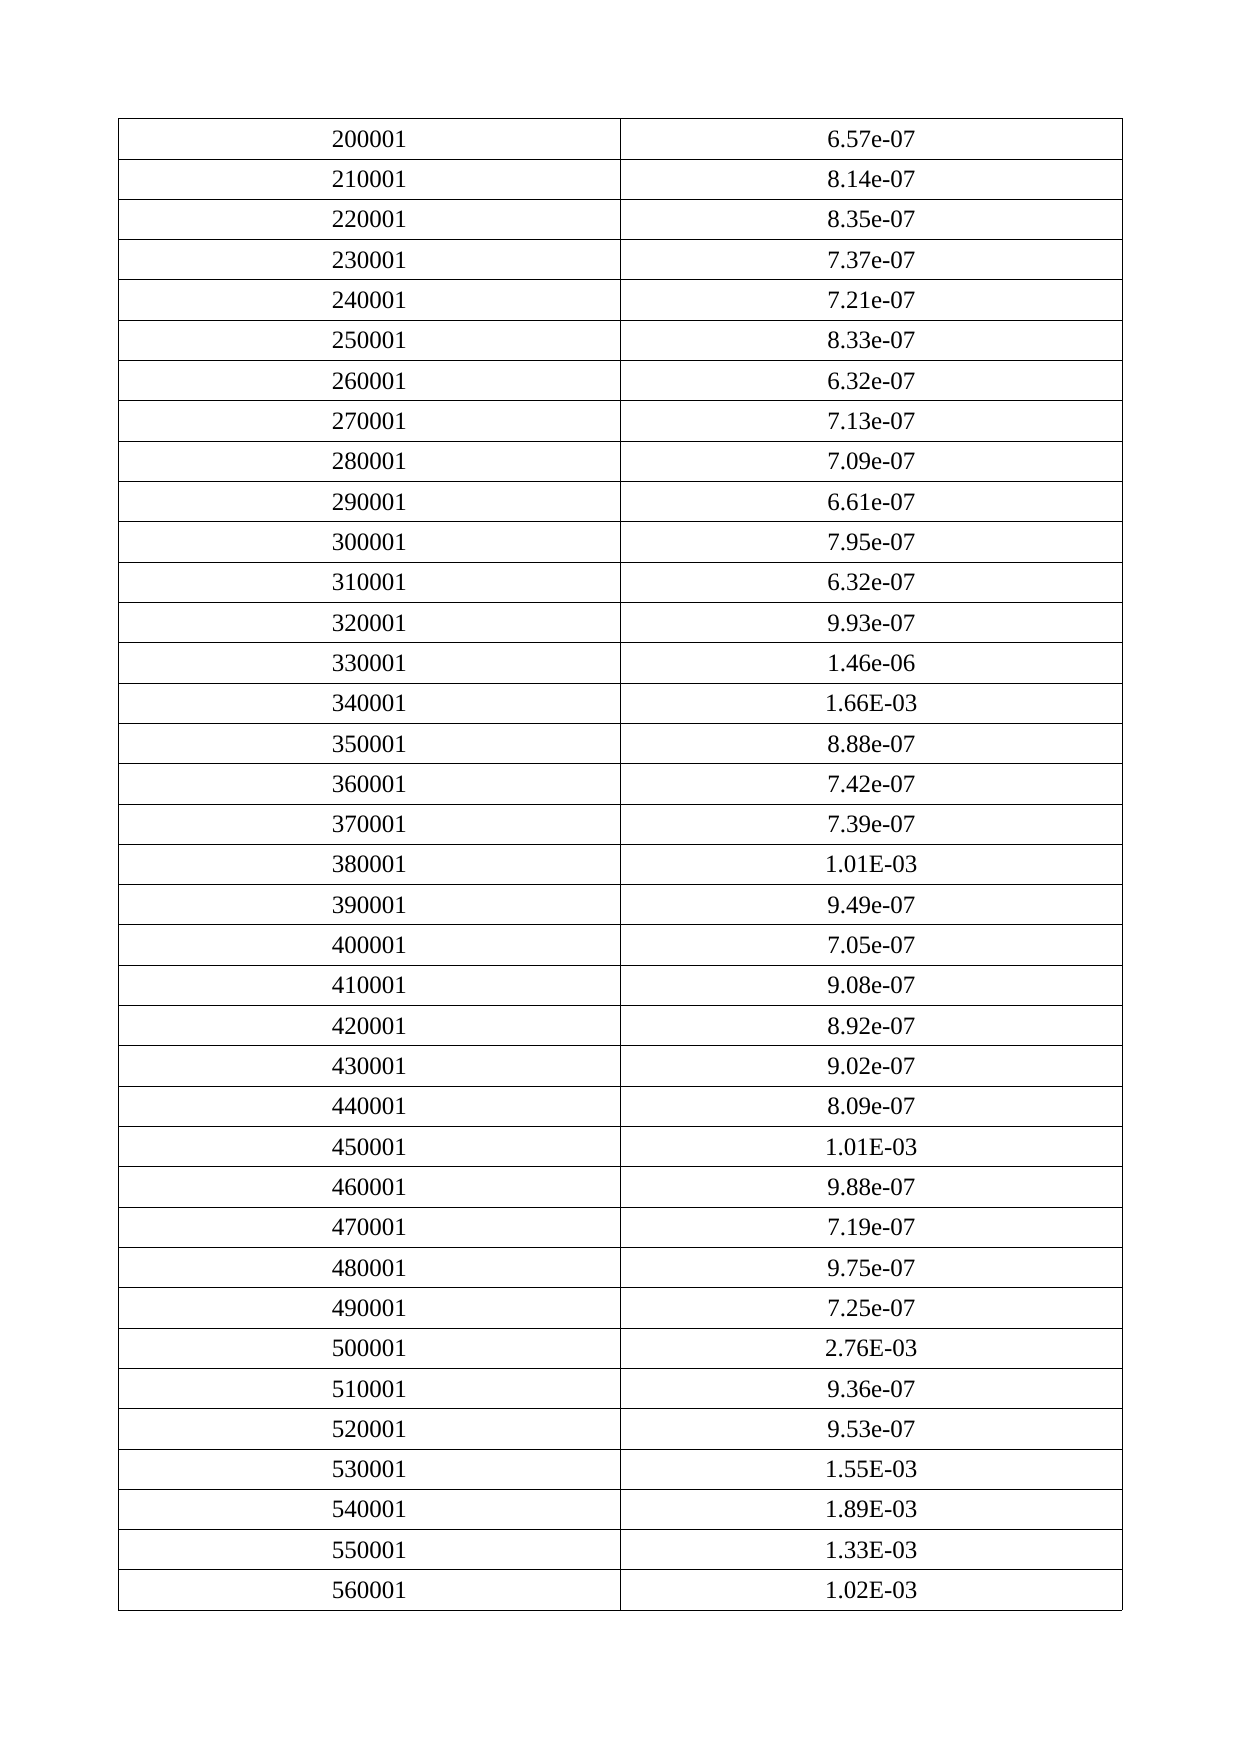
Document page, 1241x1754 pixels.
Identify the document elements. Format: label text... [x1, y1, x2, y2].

table_cell 490001 [119, 1288, 620, 1327]
table_cell 230001 [119, 240, 620, 279]
table_cell 1,01E-03 [621, 845, 1122, 884]
table_cell 8.14e-07 [621, 160, 1122, 199]
table_cell 210001 [119, 160, 620, 199]
table_cell 500001 [119, 1329, 620, 1368]
table_cell 320001 [119, 603, 620, 642]
table_cell 240001 [119, 280, 620, 320]
table_cell 250001 [119, 321, 620, 360]
table_cell 330001 [119, 643, 620, 682]
table_cell 470001 [119, 1208, 620, 1247]
table_cell 420001 [119, 1006, 620, 1045]
table_cell 1,66E-03 [621, 684, 1122, 723]
table_cell 480001 [119, 1248, 620, 1287]
table_cell 7.13e-07 [621, 401, 1122, 441]
table_cell 270001 [119, 401, 620, 441]
table_cell 7.37e-07 [621, 240, 1122, 279]
table_cell 6.61e-07 [621, 482, 1122, 521]
table_cell 7.05e-07 [621, 925, 1122, 965]
table_cell 7.19e-07 [621, 1208, 1122, 1247]
table_cell 9.49e-07 [621, 885, 1122, 924]
table_cell 220001 [119, 200, 620, 239]
table_cell 550001 [119, 1530, 620, 1569]
table_cell 8.92e-07 [621, 1006, 1122, 1045]
table_cell 7.39e-07 [621, 805, 1122, 844]
table_cell 1.46e-06 [621, 643, 1122, 682]
table_cell 1,55E-03 [621, 1450, 1122, 1489]
table_cell 9.02e-07 [621, 1046, 1122, 1086]
table_cell 9.08e-07 [621, 966, 1122, 1005]
table_cell 540001 [119, 1490, 620, 1529]
table_cell 350001 [119, 724, 620, 763]
table_cell 260001 [119, 361, 620, 400]
table_cell 1,89E-03 [621, 1490, 1122, 1529]
table_cell 8.33e-07 [621, 321, 1122, 360]
table_cell 6.32e-07 [621, 361, 1122, 400]
table_cell 300001 [119, 522, 620, 562]
table_cell 410001 [119, 966, 620, 1005]
table_cell 390001 [119, 885, 620, 924]
table_cell 6.32e-07 [621, 563, 1122, 602]
table_cell 1,33E-03 [621, 1530, 1122, 1569]
table_cell 560001 [119, 1570, 620, 1610]
table_cell 530001 [119, 1450, 620, 1489]
table_cell 430001 [119, 1046, 620, 1086]
table_cell 8.35e-07 [621, 200, 1122, 239]
table_cell 520001 [119, 1409, 620, 1448]
table_cell 290001 [119, 482, 620, 521]
table_cell 9.36e-07 [621, 1369, 1122, 1408]
table_cell 9.75e-07 [621, 1248, 1122, 1287]
table_cell 310001 [119, 563, 620, 602]
table_cell 8.09e-07 [621, 1087, 1122, 1126]
table_cell 200001 [119, 119, 620, 158]
table_cell 9.88e-07 [621, 1167, 1122, 1207]
table_cell 2,76E-03 [621, 1329, 1122, 1368]
table_cell 9.53e-07 [621, 1409, 1122, 1448]
table_cell 7.95e-07 [621, 522, 1122, 562]
table_cell 6.57e-07 [621, 119, 1122, 158]
table_cell 7.42e-07 [621, 764, 1122, 803]
table_cell 380001 [119, 845, 620, 884]
table_cell 9.93e-07 [621, 603, 1122, 642]
table_cell 340001 [119, 684, 620, 723]
table_cell 7.09e-07 [621, 442, 1122, 481]
table_cell 7.21e-07 [621, 280, 1122, 320]
table_cell 460001 [119, 1167, 620, 1207]
table_cell 8.88e-07 [621, 724, 1122, 763]
table_cell 440001 [119, 1087, 620, 1126]
table_cell 450001 [119, 1127, 620, 1166]
table_cell 510001 [119, 1369, 620, 1408]
table_cell 370001 [119, 805, 620, 844]
table_cell 360001 [119, 764, 620, 803]
table_cell 7.25e-07 [621, 1288, 1122, 1327]
table_cell 280001 [119, 442, 620, 481]
table_cell 1,01E-03 [621, 1127, 1122, 1166]
table_cell 400001 [119, 925, 620, 965]
table_cell 1,02E-03 [621, 1570, 1122, 1610]
